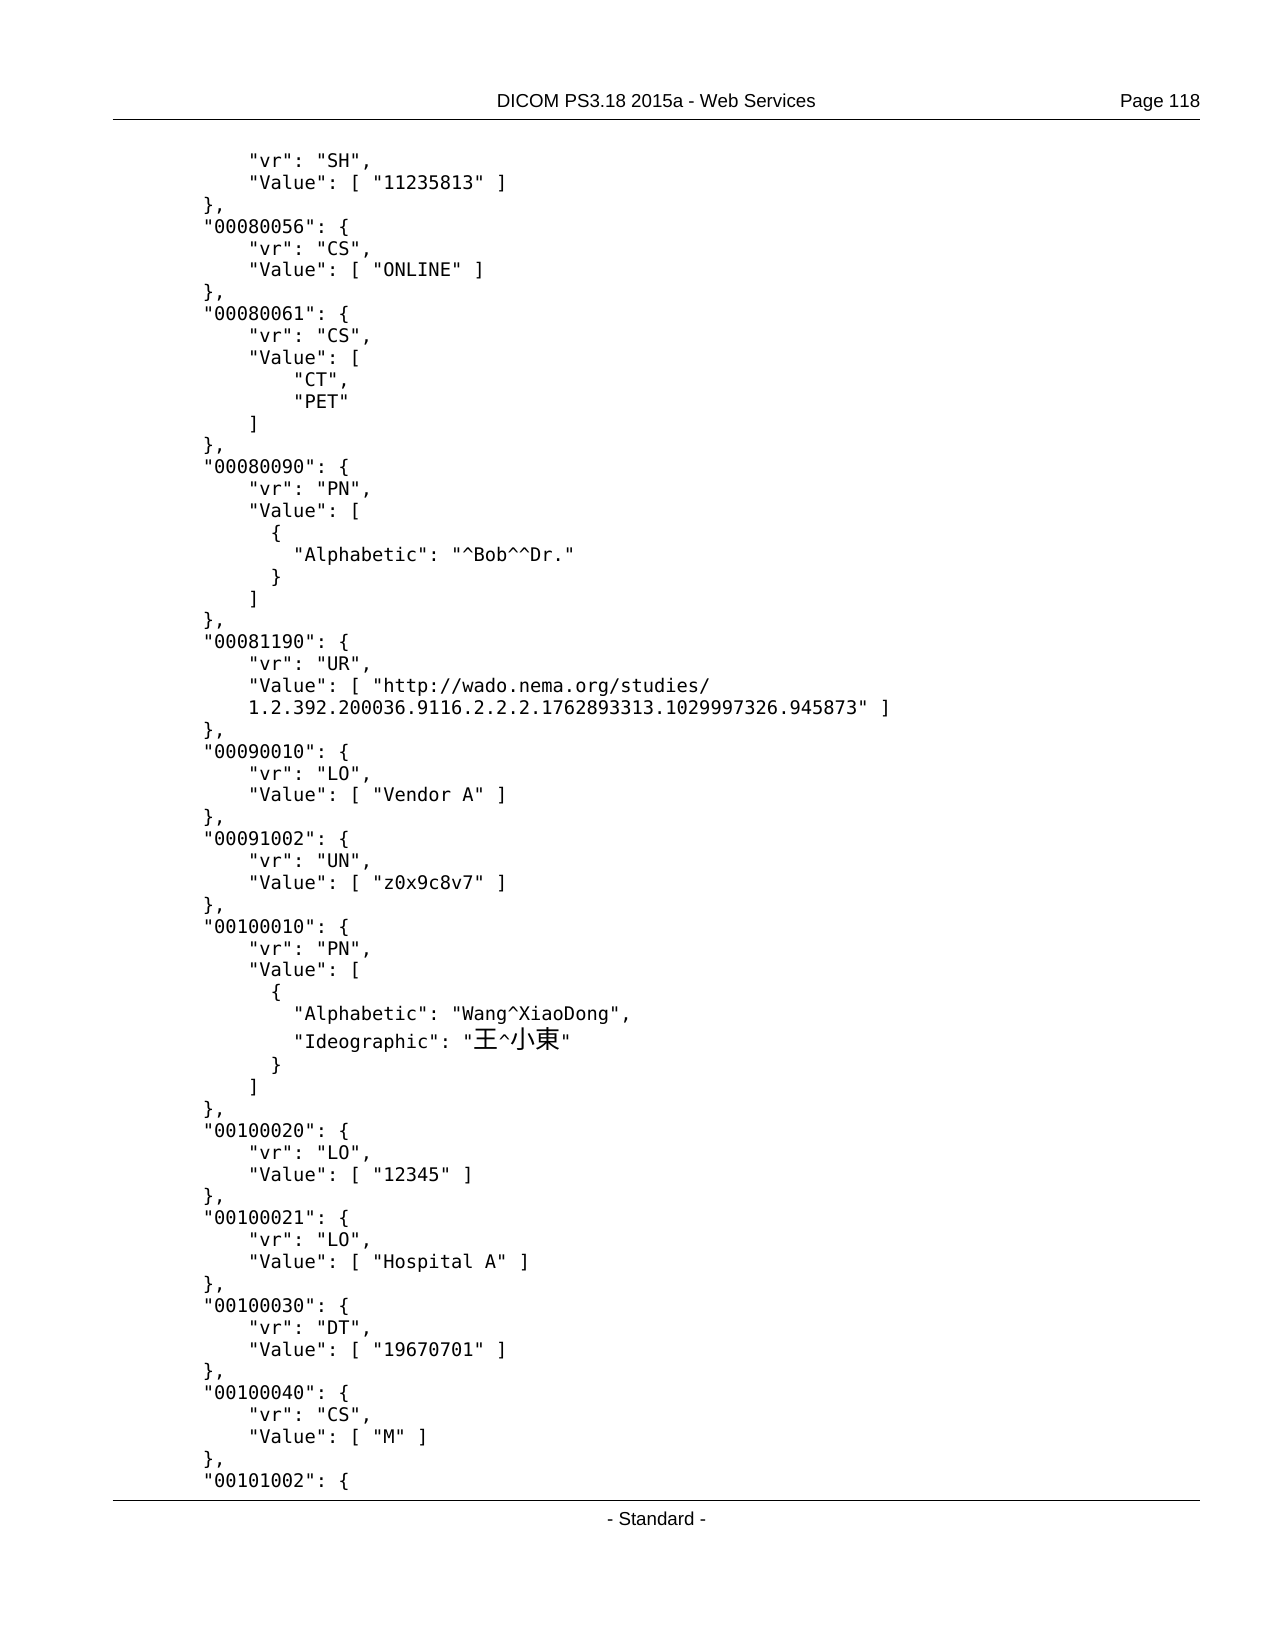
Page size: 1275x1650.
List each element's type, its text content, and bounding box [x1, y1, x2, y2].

text "vr": "SH", "Value": [ "11235813" ] }, "00080056": { "vr": "CS", "Value": [ "ONLINE" ] }, "00080061": { "vr": "CS", "Value": [ "CT", "PET" ] }, "00080090": { "vr": "PN", "Value": [ { "Alphabetic": "^Bob^^Dr." } ] }, "00081190": { "vr": "UR", "Value": [ "http://wado.nema.org/studies/ 1.2.392.200036.9116.2.2.2.1762893313.1029997326.945873" ] }, "00090010": { "vr": "LO", "Value": [ "Vendor A" ] }, "00091002": { "vr": "UN", "Value": [ "z0x9c8v7" ] }, "00100010": { "vr": "PN", "Value": [ { "Alphabetic": "Wang^XiaoDong", "Ideographic": "王^小東" } ] }, "00100020": { "vr": "LO", "Value": [ "12345" ] }, "00100021": { "vr": "LO", "Value": [ "Hospital A" ] }, "00100030": { "vr": "DT", "Value": [ "19670701" ] }, "00100040": { "vr": "CS", "Value": [ "M" ] }, "00101002": { [112, 150, 1200, 1492]
